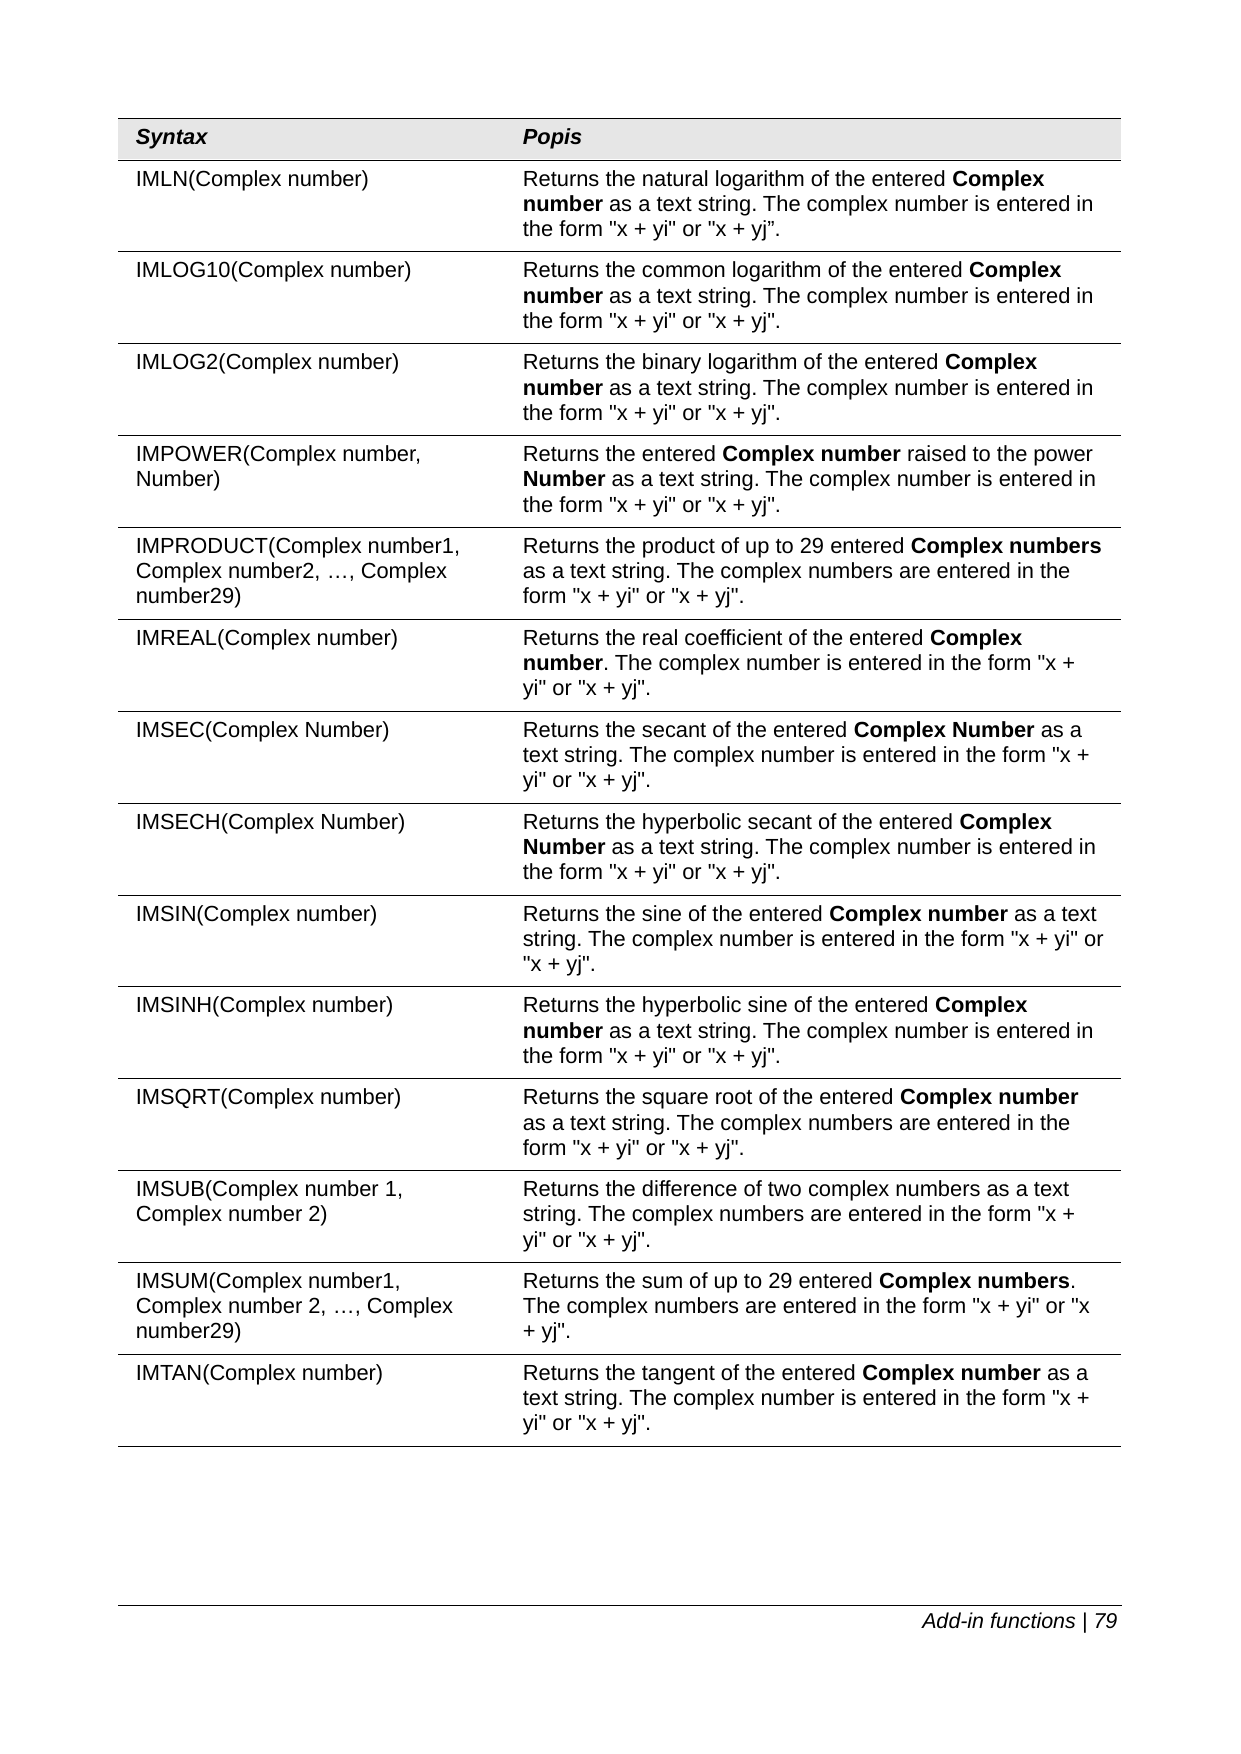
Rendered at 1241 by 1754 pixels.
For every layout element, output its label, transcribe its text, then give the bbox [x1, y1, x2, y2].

table_cell Returns the sum of up to 29 entered Complex numbers. The complex numbers are entered in the form "x + yi" or "x + yj". [505, 1263, 1121, 1354]
table_cell IMREAL(Complex number) [118, 620, 505, 711]
table_cell IMSECH(Complex Number) [118, 804, 505, 894]
table_cell IMSINH(Complex number) [118, 987, 505, 1078]
table_cell Returns the sine of the entered Complex number as a text string. The complex number is entered in the form "x + yi" or "x + yj". [505, 896, 1121, 986]
table_cell IMTAN(Complex number) [118, 1355, 505, 1446]
table_cell Returns the binary logarithm of the entered Complex number as a text string. The complex number is entered in the form "x + yi" or "x + yj". [505, 344, 1121, 435]
table_cell Returns the hyperbolic sine of the entered Complex number as a text string. The complex number is entered in the form "x + yi" or "x + yj". [505, 987, 1121, 1078]
table_cell Returns the tangent of the entered Complex number as a text string. The complex number is entered in the form "x + yi" or "x + yj". [505, 1355, 1121, 1446]
table_cell Returns the natural logarithm of the entered Complex number as a text string. The complex number is entered in the form "x + yi" or "x + yj”. [505, 161, 1121, 251]
table_cell Returns the square root of the entered Complex number as a text string. The complex numbers are entered in the form "x + yi" or "x + yj". [505, 1079, 1121, 1170]
table_cell IMLOG10(Complex number) [118, 252, 505, 343]
table_header Syntax [118, 119, 505, 159]
table_cell Returns the secant of the entered Complex Number as a text string. The complex number is entered in the form "x + yi" or "x + yj". [505, 712, 1121, 803]
table_cell Returns the difference of two complex numbers as a text string. The complex numbers are entered in the form "x + yi" or "x + yj". [505, 1171, 1121, 1262]
table_cell IMSQRT(Complex number) [118, 1079, 505, 1170]
table_cell Returns the hyperbolic secant of the entered Complex Number as a text string. The complex number is entered in the form "x + yi" or "x + yj". [505, 804, 1121, 894]
table_cell IMLN(Complex number) [118, 161, 505, 251]
table_header Popis [505, 119, 1121, 159]
table_cell IMLOG2(Complex number) [118, 344, 505, 435]
table_cell IMSEC(Complex Number) [118, 712, 505, 803]
table_cell IMSUM(Complex number1, Complex number 2, …, Complex number29) [118, 1263, 505, 1354]
table_cell IMPOWER(Complex number, Number) [118, 436, 505, 527]
table_cell Returns the real coefficient of the entered Complex number. The complex number is entered in the form "x + yi" or "x + yj". [505, 620, 1121, 711]
table_cell Returns the entered Complex number raised to the power Number as a text string. The complex number is entered in the form "x + yi" or "x + yj". [505, 436, 1121, 527]
table_cell IMSIN(Complex number) [118, 896, 505, 986]
table_cell Returns the product of up to 29 entered Complex numbers as a text string. The complex numbers are entered in the form "x + yi" or "x + yj". [505, 528, 1121, 619]
table_cell IMSUB(Complex number 1, Complex number 2) [118, 1171, 505, 1262]
table_cell IMPRODUCT(Complex number1, Complex number2, …, Complex number29) [118, 528, 505, 619]
table_cell Returns the common logarithm of the entered Complex number as a text string. The complex number is entered in the form "x + yi" or "x + yj". [505, 252, 1121, 343]
